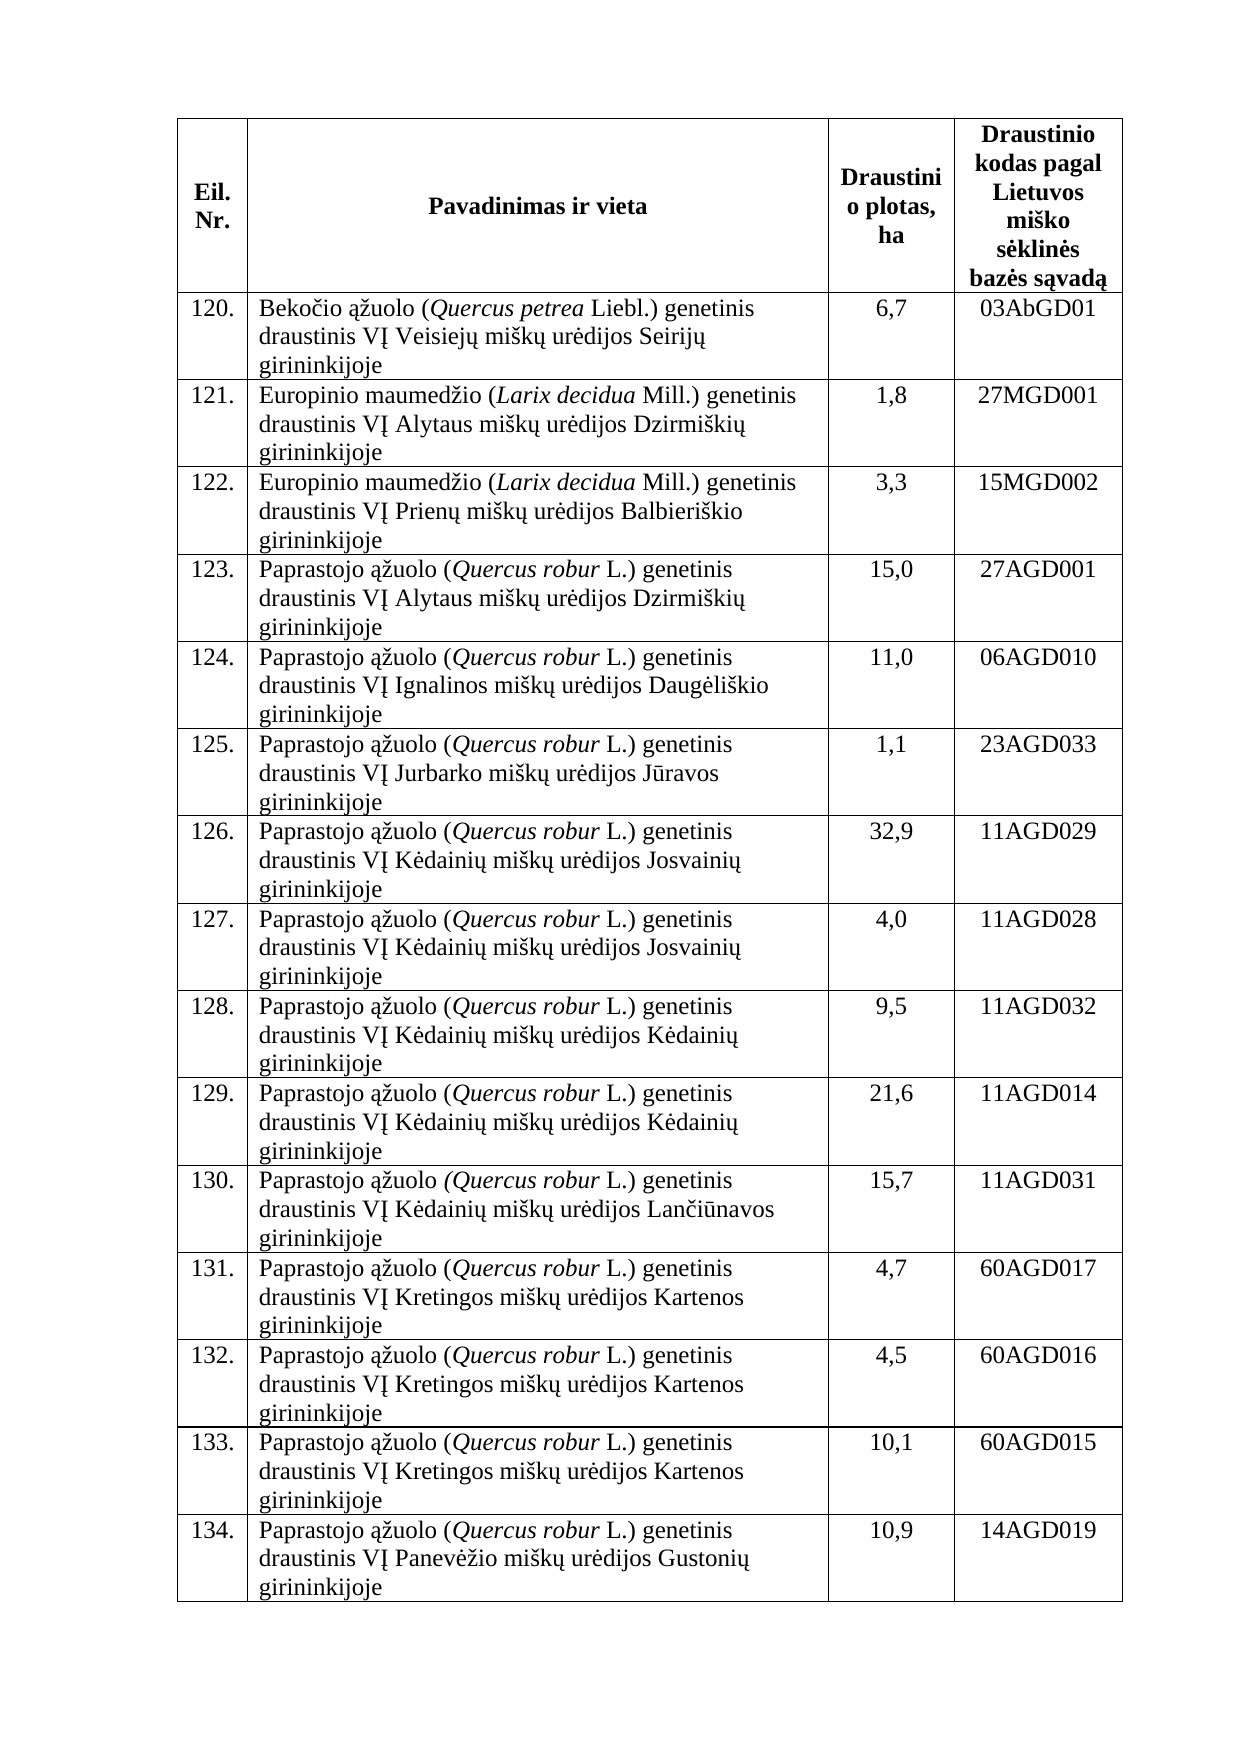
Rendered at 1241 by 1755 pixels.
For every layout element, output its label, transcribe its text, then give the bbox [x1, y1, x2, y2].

table_cell Paprastojo ąžuolo (Quercus robur L.) genetinis draustinis VĮ Panevėžio miškų urėdijos Gustonių girininkijoje [248, 1515, 828, 1601]
table_cell 126. [178, 816, 247, 903]
table_cell 60AGD017 [955, 1253, 1122, 1339]
table_cell Paprastojo ąžuolo (Quercus robur L.) genetinis draustinis VĮ Alytaus miškų urėdijos Dzirmiškių girininkijoje [248, 555, 828, 641]
table_cell 6,7 [829, 293, 954, 379]
table_cell 15,0 [829, 555, 954, 641]
table_cell Paprastojo ąžuolo (Quercus robur L.) genetinis draustinis VĮ Kėdainių miškų urėdijos Kėdainių girininkijoje [248, 1078, 828, 1164]
table_cell 134. [178, 1515, 247, 1601]
table_cell 60AGD016 [955, 1340, 1122, 1426]
table_cell 9,5 [829, 991, 954, 1077]
table_cell 10,1 [829, 1428, 954, 1514]
table_cell 21,6 [829, 1078, 954, 1164]
table_cell 1,1 [829, 729, 954, 815]
table_cell Paprastojo ąžuolo (Quercus robur L.) genetinis draustinis VĮ Kėdainių miškų urėdijos Josvainių girininkijoje [248, 816, 828, 903]
table_cell 10,9 [829, 1515, 954, 1601]
table_cell 11AGD031 [955, 1166, 1122, 1252]
table_cell Paprastojo ąžuolo (Quercus robur L.) genetinis draustinis VĮ Kretingos miškų urėdijos Kartenos girininkijoje [248, 1340, 828, 1426]
table_cell 60AGD015 [955, 1428, 1122, 1514]
table_cell 3,3 [829, 467, 954, 553]
table_header Pavadinimas ir vieta [248, 119, 828, 292]
table_cell 32,9 [829, 816, 954, 903]
table_cell 11,0 [829, 642, 954, 728]
table_cell 128. [178, 991, 247, 1077]
table_cell 132. [178, 1340, 247, 1426]
table_cell 130. [178, 1166, 247, 1252]
table_cell 122. [178, 467, 247, 553]
table_cell 11AGD014 [955, 1078, 1122, 1164]
table_cell 129. [178, 1078, 247, 1164]
table_cell Paprastojo ąžuolo (Quercus robur L.) genetinis draustinis VĮ Kėdainių miškų urėdijos Kėdainių girininkijoje [248, 991, 828, 1077]
table_cell 1,8 [829, 380, 954, 466]
table_cell 03AbGD01 [955, 293, 1122, 379]
table_cell 124. [178, 642, 247, 728]
table_cell Paprastojo ąžuolo (Quercus robur L.) genetinis draustinis VĮ Kretingos miškų urėdijos Kartenos girininkijoje [248, 1428, 828, 1514]
table_cell 121. [178, 380, 247, 466]
table_header Draustinio kodas pagal Lietuvos miško sėklinės bazės sąvadą [955, 119, 1122, 292]
table_cell 11AGD028 [955, 904, 1122, 990]
table_cell Paprastojo ąžuolo (Quercus robur L.) genetinis draustinis VĮ Kretingos miškų urėdijos Kartenos girininkijoje [248, 1253, 828, 1339]
table_cell 27AGD001 [955, 555, 1122, 641]
table_cell 127. [178, 904, 247, 990]
table_cell Paprastojo ąžuolo (Quercus robur L.) genetinis draustinis VĮ Jurbarko miškų urėdijos Jūravos girininkijoje [248, 729, 828, 815]
table_cell Europinio maumedžio (Larix decidua Mill.) genetinis draustinis VĮ Prienų miškų urėdijos Balbieriškio girininkijoje [248, 467, 828, 553]
table_header Eil. Nr. [178, 119, 247, 292]
table_cell 15,7 [829, 1166, 954, 1252]
table_cell 120. [178, 293, 247, 379]
table_cell 133. [178, 1428, 247, 1514]
table_cell 11AGD032 [955, 991, 1122, 1077]
table_cell 4,0 [829, 904, 954, 990]
table_cell 125. [178, 729, 247, 815]
table_cell Bekočio ąžuolo (Quercus petrea Liebl.) genetinis draustinis VĮ Veisiejų miškų urėdijos Seirijų girininkijoje [248, 293, 828, 379]
table_cell Europinio maumedžio (Larix decidua Mill.) genetinis draustinis VĮ Alytaus miškų urėdijos Dzirmiškių girininkijoje [248, 380, 828, 466]
table_cell 15MGD002 [955, 467, 1122, 553]
table_cell 27MGD001 [955, 380, 1122, 466]
table_cell 123. [178, 555, 247, 641]
table_cell 06AGD010 [955, 642, 1122, 728]
table_cell 131. [178, 1253, 247, 1339]
table_cell Paprastojo ąžuolo (Quercus robur L.) genetinis draustinis VĮ Kėdainių miškų urėdijos Josvainių girininkijoje [248, 904, 828, 990]
table_cell 11AGD029 [955, 816, 1122, 903]
table_header Draustinio plotas, ha [829, 119, 954, 292]
table_cell 23AGD033 [955, 729, 1122, 815]
table_cell 4,5 [829, 1340, 954, 1426]
table_cell Paprastojo ąžuolo (Quercus robur L.) genetinis draustinis VĮ Ignalinos miškų urėdijos Daugėliškio girininkijoje [248, 642, 828, 728]
table_cell Paprastojo ąžuolo (Quercus robur L.) genetinis draustinis VĮ Kėdainių miškų urėdijos Lančiūnavos girininkijoje [248, 1166, 828, 1252]
table_cell 4,7 [829, 1253, 954, 1339]
table_cell 14AGD019 [955, 1515, 1122, 1601]
